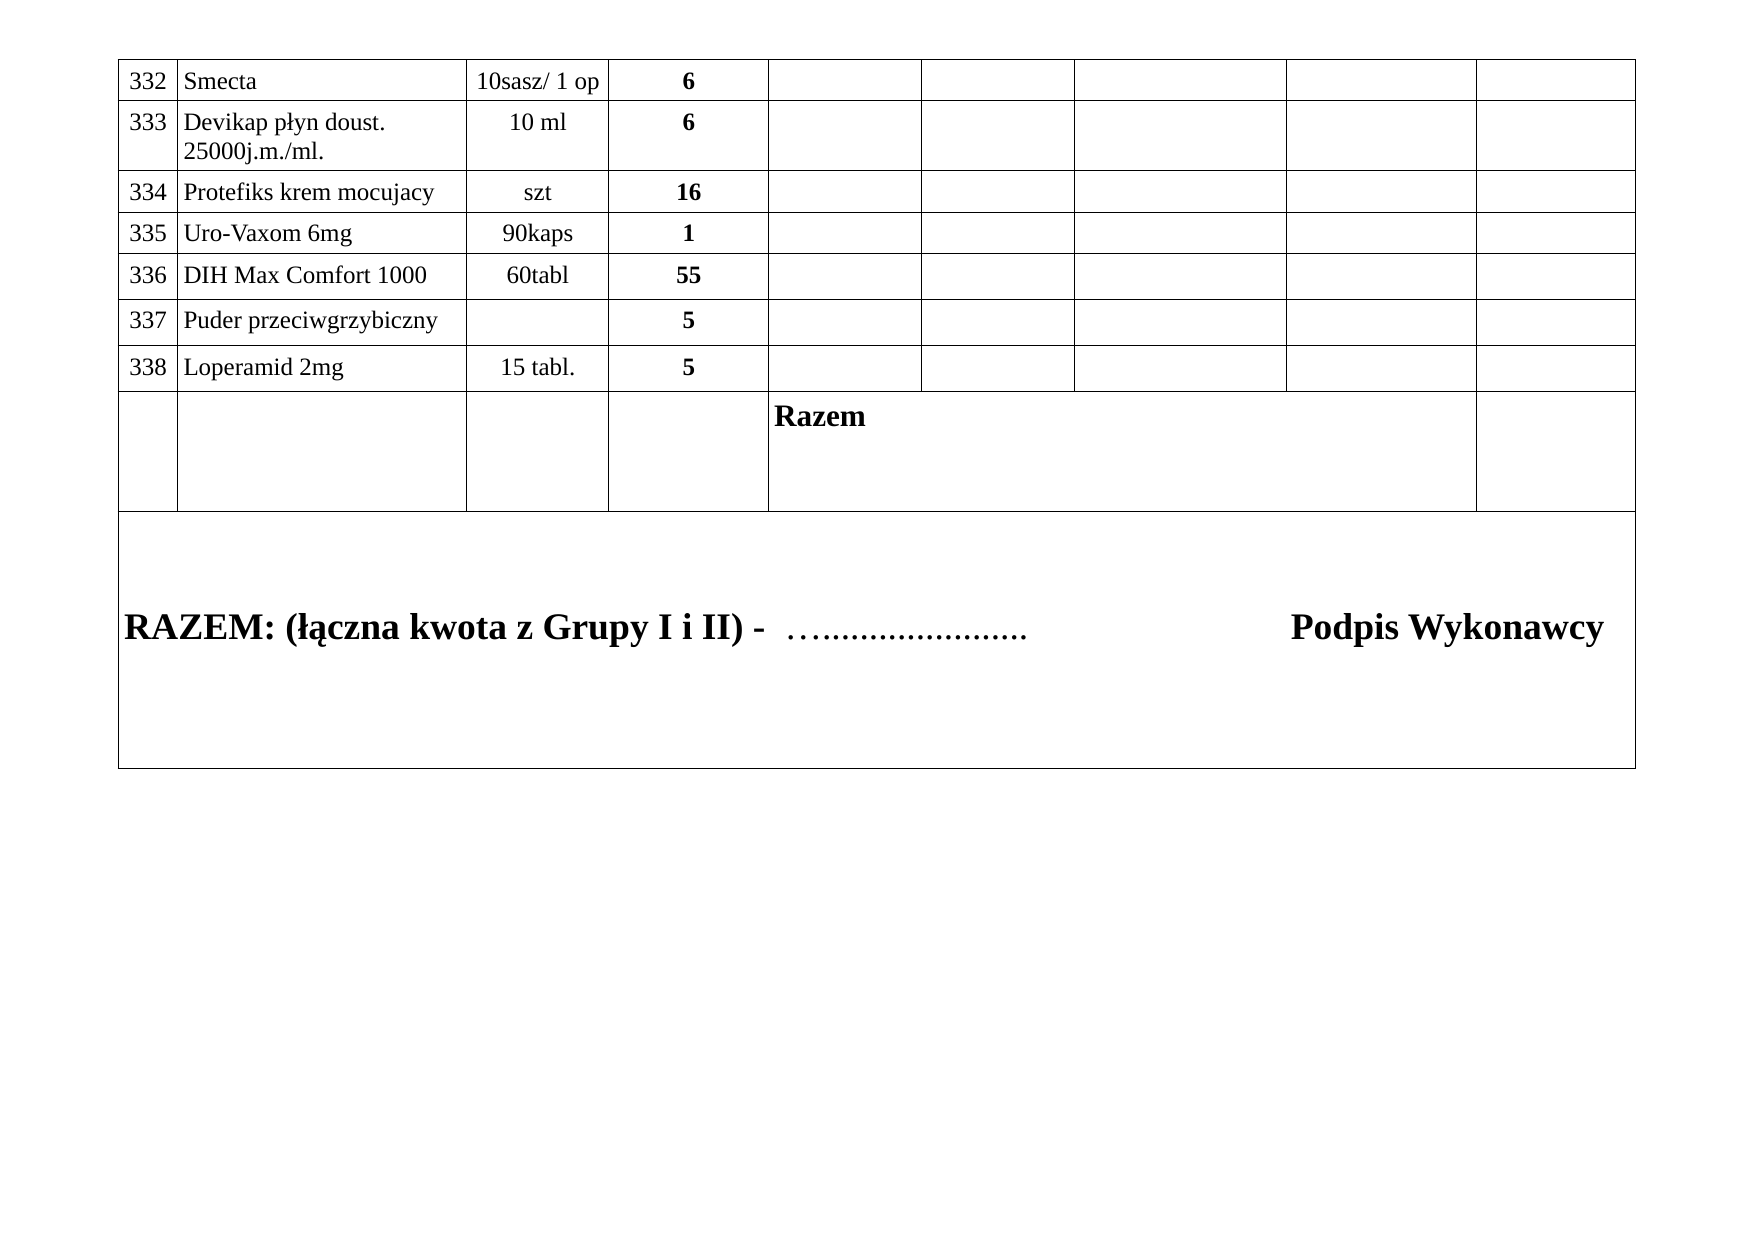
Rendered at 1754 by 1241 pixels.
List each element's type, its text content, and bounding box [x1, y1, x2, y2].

table_cell 5 [609, 300, 768, 345]
table_cell [922, 254, 1074, 299]
table_cell [1287, 300, 1476, 345]
table_cell [1477, 101, 1635, 170]
table_cell Smecta [178, 60, 466, 100]
table_cell 334 [119, 171, 177, 212]
table_cell [467, 300, 608, 345]
table_cell 336 [119, 254, 177, 299]
table_cell 55 [609, 254, 768, 299]
table_cell 10sasz/ 1 op [467, 60, 608, 100]
table_cell 337 [119, 300, 177, 345]
table_cell RAZEM: (łączna kwota z Grupy I i II) - …...................... Podpis Wykonawcy [119, 512, 1635, 768]
table_cell [922, 346, 1074, 391]
table_cell [769, 60, 921, 100]
table_cell [1075, 300, 1286, 345]
table_cell [1287, 101, 1476, 170]
table_cell 15 tabl. [467, 346, 608, 391]
table_cell Protefiks krem mocujacy [178, 171, 466, 212]
table_cell 60tabl [467, 254, 608, 299]
table_cell [1477, 254, 1635, 299]
table_cell [1075, 213, 1286, 253]
table_cell Puder przeciwgrzybiczny [178, 300, 466, 345]
table_cell Loperamid 2mg [178, 346, 466, 391]
table_cell [769, 300, 921, 345]
table_cell [1075, 171, 1286, 212]
table_cell [1287, 346, 1476, 391]
table_cell [178, 392, 466, 511]
table_cell [1287, 213, 1476, 253]
table_cell [1477, 300, 1635, 345]
table_cell [922, 101, 1074, 170]
table_cell 1 [609, 213, 768, 253]
table_cell 6 [609, 60, 768, 100]
table_cell [1477, 60, 1635, 100]
table_cell 332 [119, 60, 177, 100]
table_cell 335 [119, 213, 177, 253]
table_cell 10 ml [467, 101, 608, 170]
table_cell 16 [609, 171, 768, 212]
table_cell [769, 101, 921, 170]
table_cell Devikap płyn doust. 25000j.m./ml. [178, 101, 466, 170]
table_cell [769, 213, 921, 253]
table_cell [1477, 171, 1635, 212]
table_cell 338 [119, 346, 177, 391]
table_cell [1287, 60, 1476, 100]
table_cell [1075, 254, 1286, 299]
table_cell szt [467, 171, 608, 212]
table_cell DIH Max Comfort 1000 [178, 254, 466, 299]
table_cell [1477, 392, 1635, 511]
table_cell [119, 392, 177, 511]
table_cell [922, 300, 1074, 345]
table_cell 333 [119, 101, 177, 170]
table_cell [1075, 60, 1286, 100]
table_cell [922, 60, 1074, 100]
table_cell Uro-Vaxom 6mg [178, 213, 466, 253]
table_cell 6 [609, 101, 768, 170]
table_cell [769, 254, 921, 299]
table_cell [769, 346, 921, 391]
table_cell [1287, 171, 1476, 212]
table_cell [1075, 346, 1286, 391]
table_cell [609, 392, 768, 511]
table_cell [769, 171, 921, 212]
table_cell [1075, 101, 1286, 170]
table_cell [922, 213, 1074, 253]
table_cell [1477, 346, 1635, 391]
table_cell [922, 171, 1074, 212]
table_cell [1477, 213, 1635, 253]
table_cell 5 [609, 346, 768, 391]
table_cell Razem [769, 392, 1476, 511]
table_cell 90kaps [467, 213, 608, 253]
table_cell [467, 392, 608, 511]
table_cell [1287, 254, 1476, 299]
